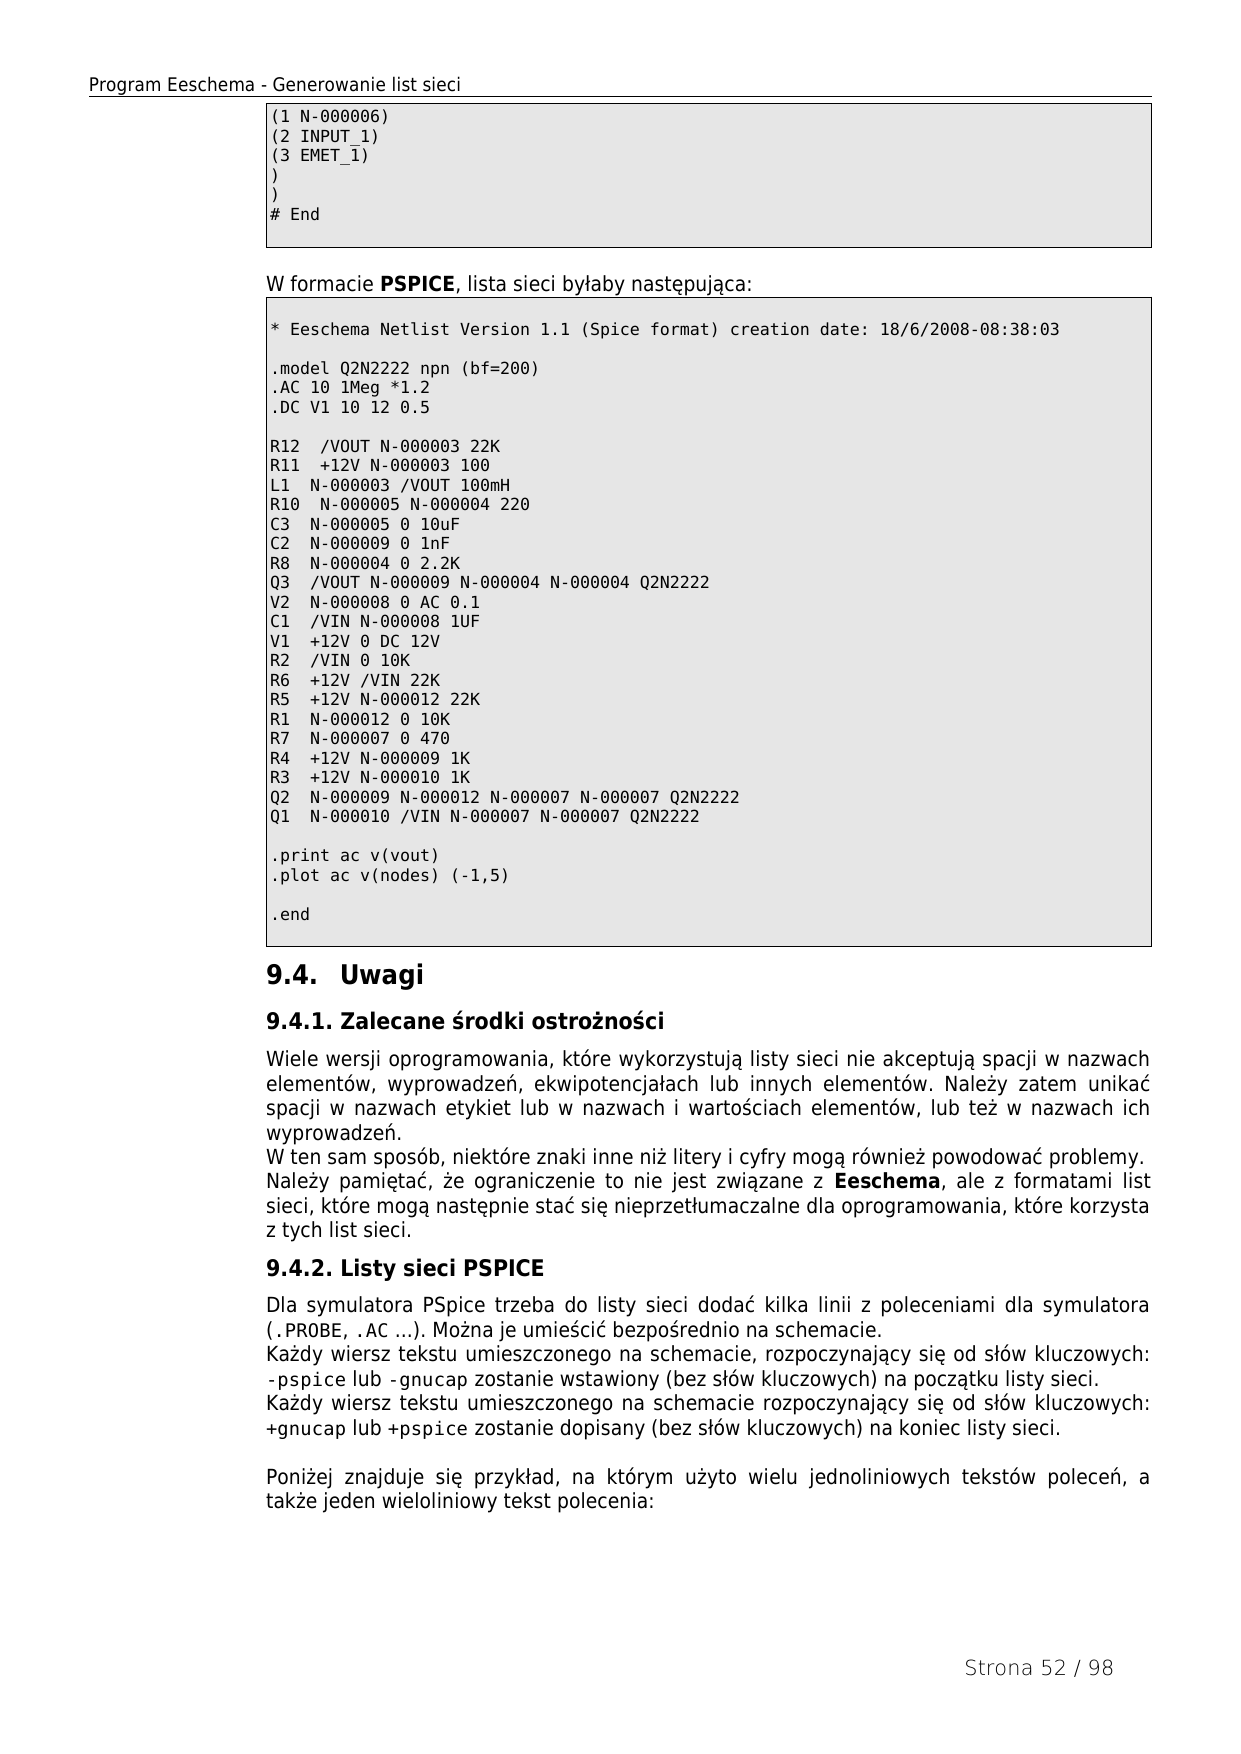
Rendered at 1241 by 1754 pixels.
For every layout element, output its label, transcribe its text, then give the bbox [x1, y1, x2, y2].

text Wiele wersji oprogramowania, które wykorzystują listy sieci nie akceptują spacji w nazwach elementów, wyprowadzeń, ekwipotencjałach lub innych elementów. Należy zatem unikać spacji w nazwach etykiet lub w nazwach i wartościach elementów, lub też w nazwach ich wyprowadzeń. [266, 1047, 1152, 1145]
text V1 +12V 0 DC 12V [267, 628, 1151, 647]
text ) [267, 162, 1151, 181]
text W ten sam sposób, niektóre znaki inne niż litery i cyfry mogą również powodować problemy. [266, 1145, 1152, 1169]
text W formacie PSPICE, lista sieci byłaby następująca: [266, 272, 1152, 297]
subtitle Uwagi [266, 959, 1152, 991]
text ) [267, 181, 1151, 201]
text Każdy wiersz tekstu umieszczonego na schemacie, rozpoczynający się od słów kluczowych: -pspice lub -gnucap zostanie wstawiony (bez słów kluczowych) na początku listy sieci. [266, 1342, 1152, 1391]
text Q3 /VOUT N-000009 N-000004 N-000004 Q2N2222 [267, 569, 1151, 589]
text R10 N-000005 N-000004 220 [267, 491, 1151, 511]
text R5 +12V N-000012 22K [267, 686, 1151, 706]
text * Eeschema Netlist Version 1.1 (Spice format) creation date: 18/6/2008-08:38:03 [267, 316, 1151, 336]
text .end [267, 900, 1151, 920]
text C1 /VIN N-000008 1UF [267, 608, 1151, 628]
text Q1 N-000010 /VIN N-000007 N-000007 Q2N2222 [267, 803, 1151, 822]
text R3 +12V N-000010 1K [267, 764, 1151, 783]
text C2 N-000009 0 1nF [267, 530, 1151, 550]
text Q2 N-000009 N-000012 N-000007 N-000007 Q2N2222 [267, 783, 1151, 803]
text R7 N-000007 0 470 [267, 725, 1151, 744]
text (2 INPUT_1) [267, 123, 1151, 142]
text R4 +12V N-000009 1K [267, 744, 1151, 764]
subtitle Zalecane środki ostrożności [266, 1008, 1152, 1035]
text R12 /VOUT N-000003 22K [267, 433, 1151, 452]
text R11 +12V N-000003 100 [267, 452, 1151, 472]
text V2 N-000008 0 AC 0.1 [267, 589, 1151, 608]
text Dla symulatora PSpice trzeba do listy sieci dodać kilka linii z poleceniami dla symulatora (.PROBE, .AC ...). Można je umieścić bezpośrednio na schemacie. [266, 1293, 1152, 1342]
text R2 /VIN 0 10K [267, 647, 1151, 667]
text .plot ac v(nodes) (-1,5) [267, 861, 1151, 881]
text .DC V1 10 12 0.5 [267, 394, 1151, 413]
subtitle Listy sieci PSPICE [266, 1254, 1152, 1282]
text R8 N-000004 0 2.2K [267, 550, 1151, 569]
text (1 N-000006) [267, 104, 1151, 123]
text (3 EMET_1) [267, 142, 1151, 162]
text # End [267, 201, 1151, 220]
text C3 N-000005 0 10uF [267, 511, 1151, 530]
text .AC 10 1Meg *1.2 [267, 374, 1151, 394]
text Poniżej znajduje się przykład, na którym użyto wielu jednoliniowych tekstów poleceń, a także jeden wieloliniowy tekst polecenia: [266, 1465, 1152, 1514]
text .print ac v(vout) [267, 842, 1151, 861]
text R1 N-000012 0 10K [267, 706, 1151, 725]
text .model Q2N2222 npn (bf=200) [267, 355, 1151, 374]
text Każdy wiersz tekstu umieszczonego na schemacie rozpoczynający się od słów kluczowych: +gnucap lub +pspice zostanie dopisany (bez słów kluczowych) na koniec listy sieci. [266, 1391, 1152, 1440]
text L1 N-000003 /VOUT 100mH [267, 472, 1151, 491]
text Należy pamiętać, że ograniczenie to nie jest związane z Eeschema, ale z formatami list sieci, które mogą następnie stać się nieprzetłumaczalne dla oprogramowania, które korzysta z tych list sieci. [266, 1169, 1152, 1243]
text R6 +12V /VIN 22K [267, 667, 1151, 686]
